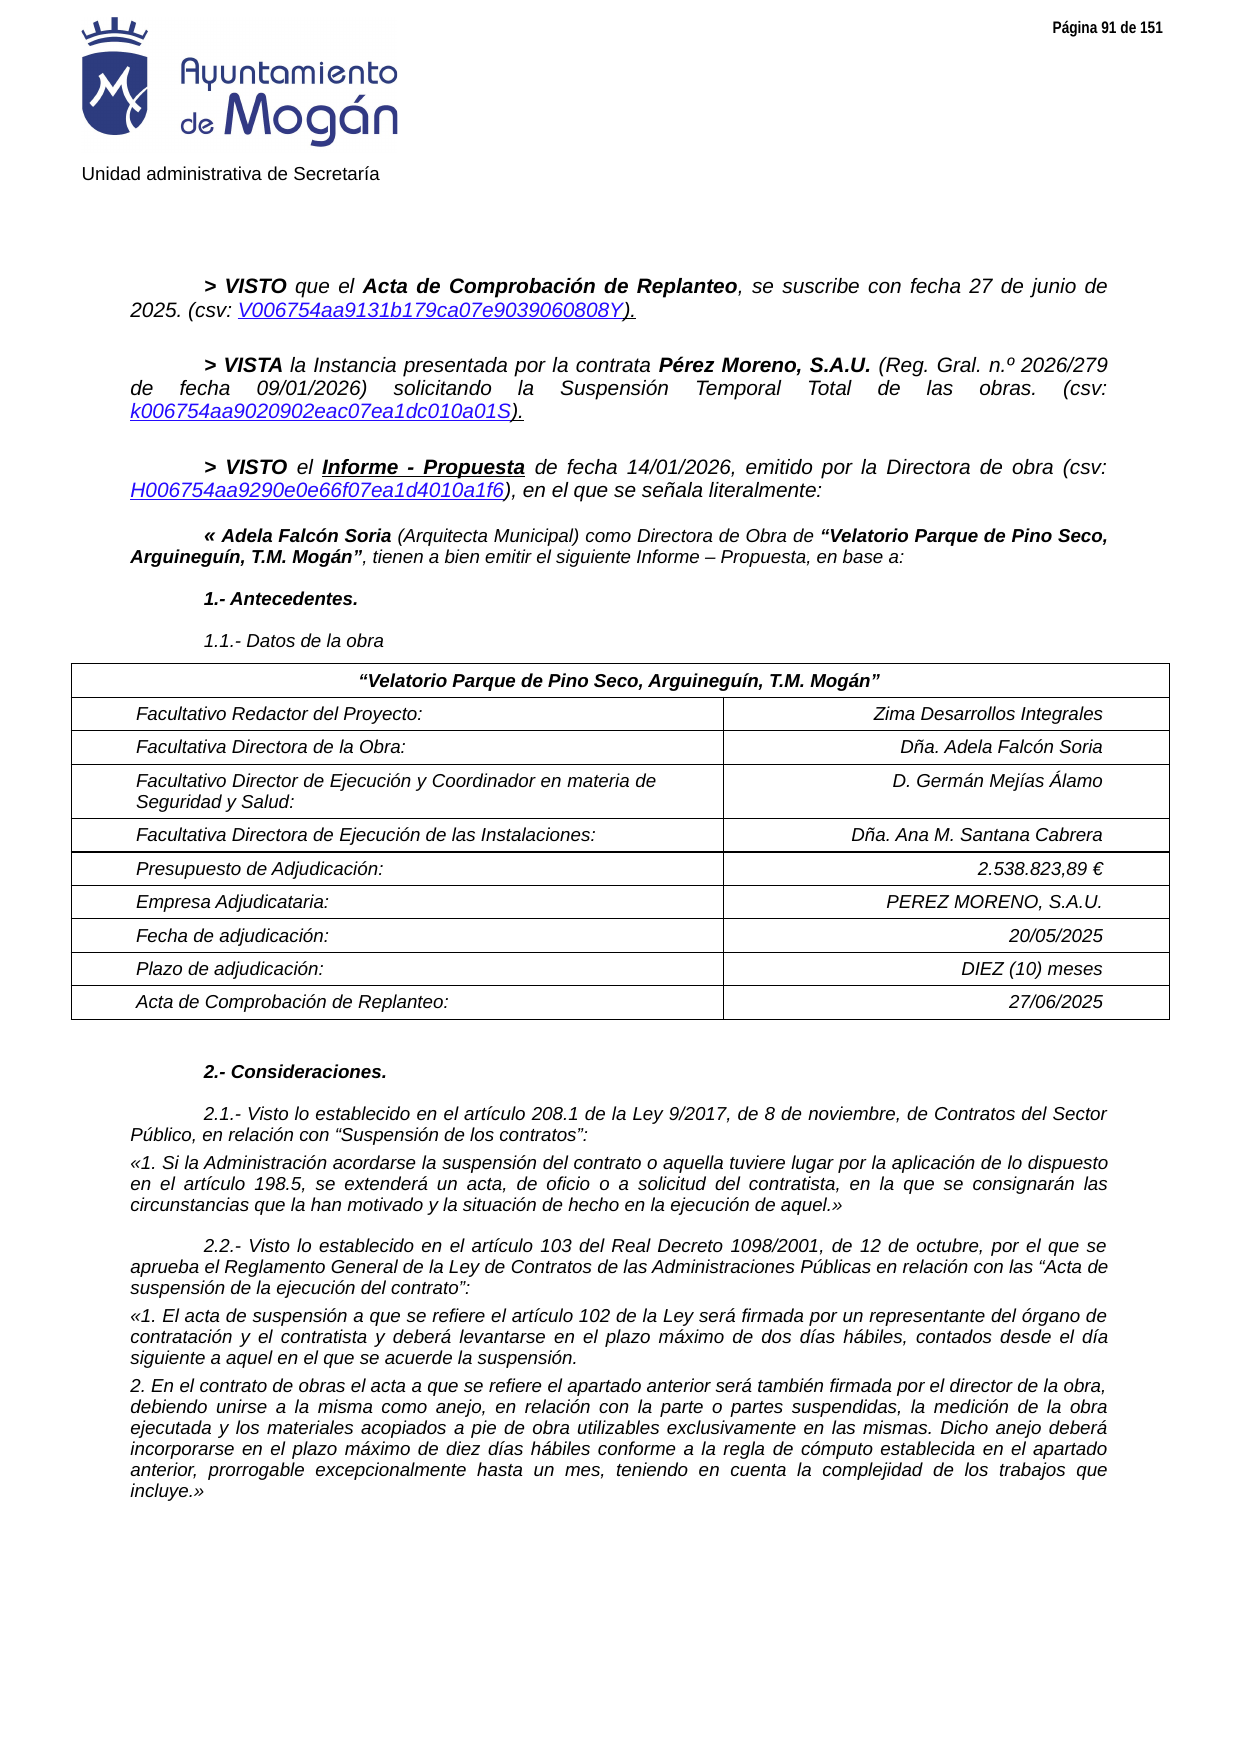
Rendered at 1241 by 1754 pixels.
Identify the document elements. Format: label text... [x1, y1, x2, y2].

text «1. Si la Administración acordarse la suspensión del contrato o aquella tuviere lugar por la aplicación de lo dispuesto en el artículo 198.5, se extenderá un acta, de oficio o a solicitud del contratista, en la que se consignarán las circunstancias que la han motivado y la situación de hecho en la ejecución de aquel.» [130, 1152, 1110, 1215]
text > VISTO el Informe - Propuesta de fecha 14/01/2026, emitido por la Directora de obra (csv: H006754aa9290e0e66f07ea1d4010a1f6), en el que se señala literalmente: [130, 456, 1110, 502]
text > VISTA la Instancia presentada por la contrata Pérez Moreno, S.A.U. (Reg. Gral. n.º 2026/279 de fecha 09/01/2026) solicitando la Suspensión Temporal Total de las obras. (csv: k006754aa9020902eac07ea1dc010a01S). [130, 354, 1110, 423]
table_cell Facultativo Redactor del Proyecto: [72, 698, 723, 730]
table_cell Empresa Adjudicataria: [72, 886, 723, 918]
table_cell 20/05/2025 [724, 919, 1169, 952]
text «1. El acta de suspensión a que se refiere el artículo 102 de la Ley será firmada por un representante del órgano de contratación y el contratista y deberá levantarse en el plazo máximo de dos días hábiles, contados desde el día siguiente a aquel en el que se acuerde la suspensión. [130, 1306, 1110, 1368]
picture [81, 17, 398, 153]
text 2.1.- Visto lo establecido en el artículo 208.1 de la Ley 9/2017, de 8 de noviembre, de Contratos del Sector Público, en relación con “Suspensión de los contratos”: [130, 1103, 1110, 1145]
text 1.1.- Datos de la obra [130, 631, 1110, 652]
table_cell 2.538.823,89 € [724, 853, 1169, 885]
table_cell Plazo de adjudicación: [72, 953, 723, 985]
table_cell D. Germán Mejías Álamo [724, 765, 1169, 818]
table_cell Dña. Adela Falcón Soria [724, 731, 1169, 763]
table_cell Facultativa Directora de Ejecución de las Instalaciones: [72, 819, 723, 851]
table_cell 27/06/2025 [724, 986, 1169, 1018]
text > VISTO que el Acta de Comprobación de Replanteo, se suscribe con fecha 27 de junio de 2025. (csv: V006754aa9131b179ca07e9039060808Y). [130, 275, 1110, 321]
table_cell PEREZ MORENO, S.A.U. [724, 886, 1169, 918]
table_cell Facultativa Directora de la Obra: [72, 731, 723, 763]
table_cell Dña. Ana M. Santana Cabrera [724, 819, 1169, 851]
text 2.- Consideraciones. [130, 1061, 1110, 1082]
table_cell Fecha de adjudicación: [72, 919, 723, 952]
text 1.- Antecedentes. [130, 589, 1110, 610]
text 2.2.- Visto lo establecido en el artículo 103 del Real Decreto 1098/2001, de 12 de octubre, por el que se aprueba el Reglamento General de la Ley de Contratos de las Administraciones Públicas en relación con las “Acta de suspensión de la ejecución del contrato”: [130, 1236, 1110, 1299]
text 2. En el contrato de obras el acta a que se refiere el apartado anterior será también firmada por el director de la obra, debiendo unirse a la misma como anejo, en relación con la parte o partes suspendidas, la medición de la obra ejecutada y los materiales acopiados a pie de obra utilizables exclusivamente en las mismas. Dicho anejo deberá incorporarse en el plazo máximo de diez días hábiles conforme a la regla de cómputo establecida en el apartado anterior, prorrogable excepcionalmente hasta un mes, teniendo en cuenta la complejidad de los trabajos que incluye.» [130, 1376, 1110, 1501]
table_cell Facultativo Director de Ejecución y Coordinador en materia de Seguridad y Salud: [72, 765, 723, 818]
table_cell Acta de Comprobación de Replanteo: [72, 986, 723, 1018]
table_header “Velatorio Parque de Pino Seco, Arguineguín, T.M. Mogán” [72, 664, 1169, 697]
table_cell Zima Desarrollos Integrales [724, 698, 1169, 730]
table_cell Presupuesto de Adjudicación: [72, 853, 723, 885]
table_cell DIEZ (10) meses [724, 953, 1169, 985]
text « Adela Falcón Soria (Arquitecta Municipal) como Directora de Obra de “Velatorio Parque de Pino Seco, Arguineguín, T.M. Mogán”, tienen a bien emitir el siguiente Informe – Propuesta, en base a: [130, 524, 1110, 568]
